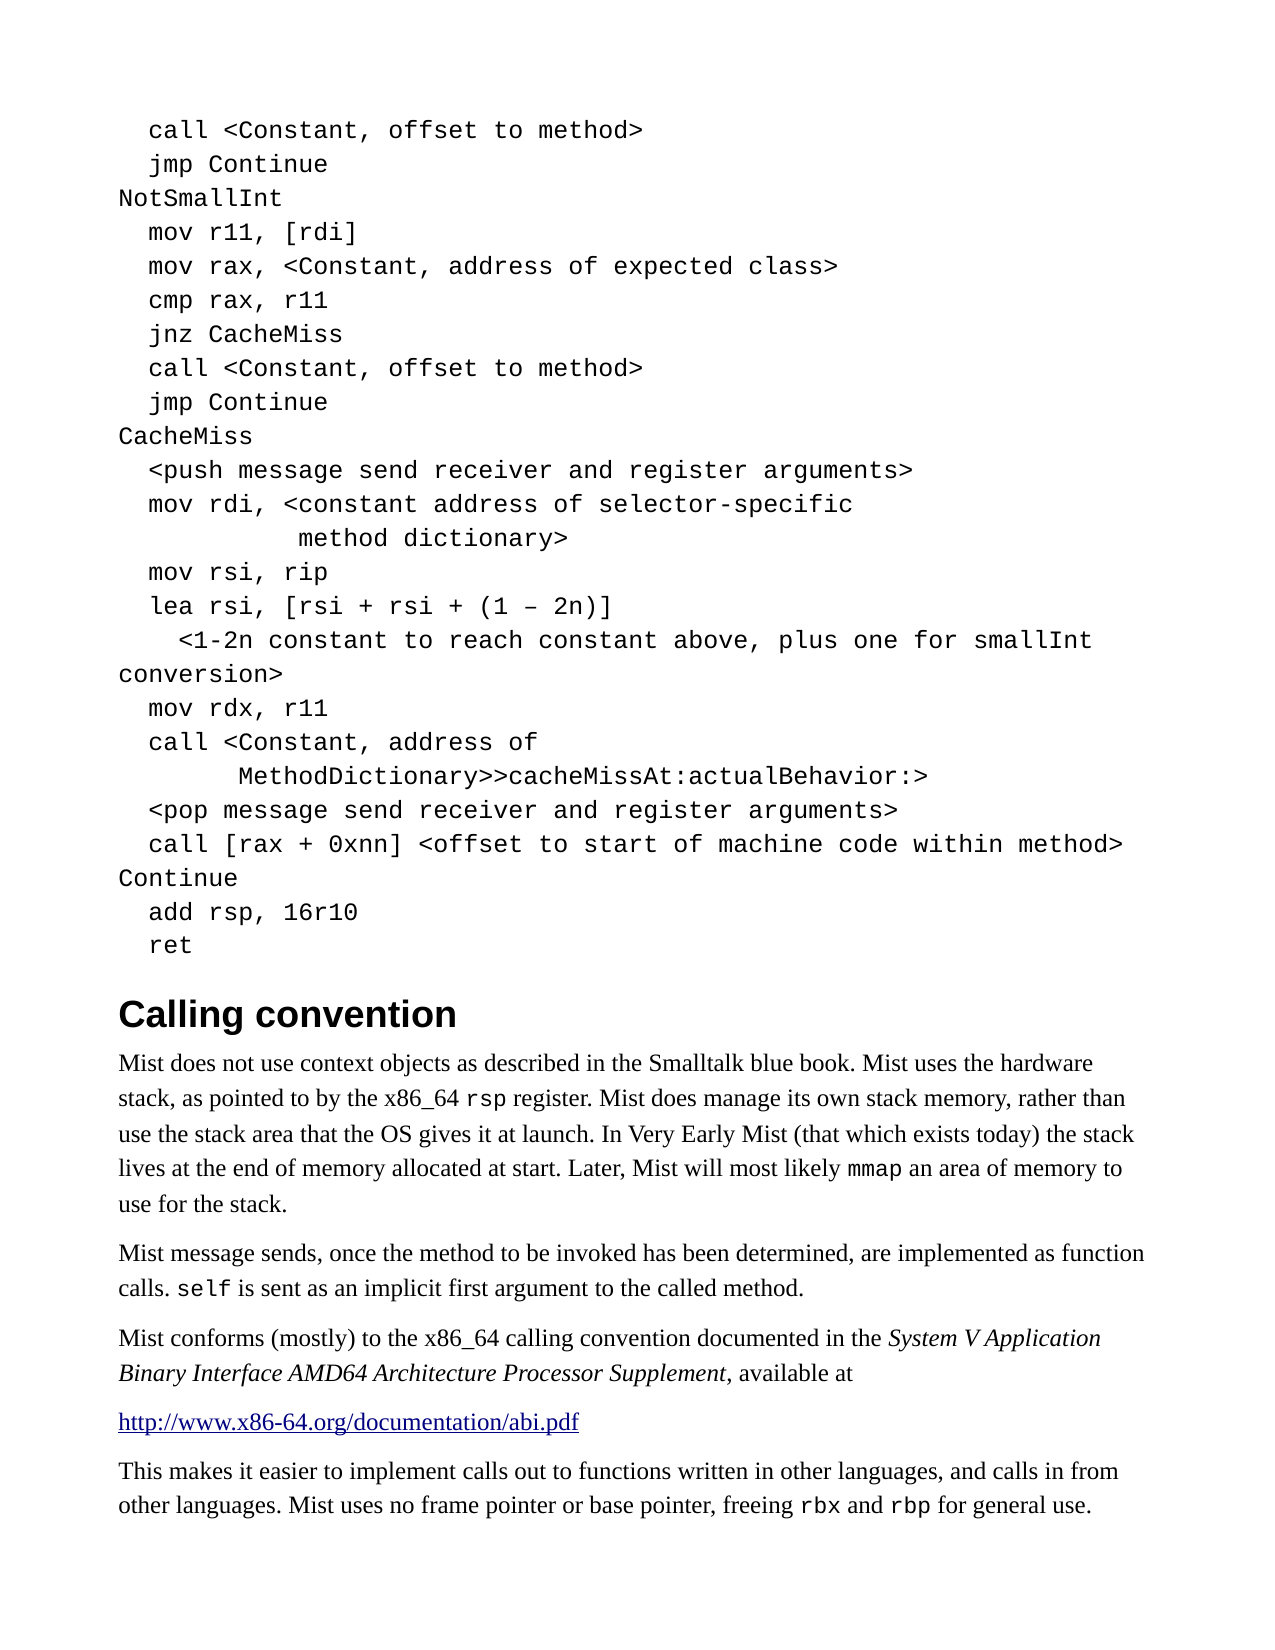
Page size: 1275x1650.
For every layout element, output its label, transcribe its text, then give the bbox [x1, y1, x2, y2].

text <1-2n constant to reach constant above, plus one for smallInt conversion> [118, 627, 1157, 690]
text <pop message send receiver and register arguments> [118, 797, 1157, 826]
text Mist message sends, once the method to be invoked has been determined, are implemented as function calls. self is sent as an implicit first argument to the called method. [118, 1238, 1157, 1303]
text call <Constant, address of [118, 729, 1157, 758]
text lea rsi, [rsi + rsi + (1 – 2n)] [118, 593, 1157, 622]
text mov rax, <Constant, address of expected class> [118, 254, 1157, 282]
text This makes it easier to implement calls out to functions written in other languages, and calls in from other languages. Mist uses no frame pointer or base pointer, freeing rbx and rbp for general use. [118, 1456, 1157, 1521]
text cmp rax, r11 [118, 288, 1157, 316]
text mov r11, [rdi] [118, 220, 1157, 248]
text Continue [118, 865, 1157, 893]
text <push message send receiver and register arguments> [118, 458, 1157, 486]
text call <Constant, offset to method> [118, 118, 1157, 146]
text Mist conforms (mostly) to the x86_64 calling convention documented in the System V Application Binary Interface AMD64 Architecture Processor Supplement, available at [118, 1323, 1157, 1387]
text ret [118, 933, 1157, 961]
subtitle Calling convention [118, 992, 1157, 1036]
text call <Constant, offset to method> [118, 356, 1157, 384]
text Mist does not use context objects as described in the Smalltalk blue book. Mist uses the hardware stack, as pointed to by the x86_64 rsp register. Mist does manage its own stack memory, rather than use the stack area that the OS gives it at launch. In Very Early Mist (that which exists today) the stack lives at the end of memory allocated at start. Later, Mist will most likely mmap an area of memory to use for the stack. [118, 1048, 1157, 1218]
text CacheMiss [118, 424, 1157, 452]
text call [rax + 0xnn] <offset to start of machine code within method> [118, 831, 1157, 859]
text MethodDictionary>>cacheMissAt:actualBehavior:> [118, 763, 1157, 792]
text jmp Continue [118, 152, 1157, 180]
text mov rdi, <constant address of selector-specific [118, 492, 1157, 520]
text jnz CacheMiss [118, 322, 1157, 350]
text add rsp, 16r10 [118, 899, 1157, 927]
text method dictionary> [118, 526, 1157, 554]
text NotSmallInt [118, 186, 1157, 214]
text mov rdx, r11 [118, 695, 1157, 724]
text mov rsi, rip [118, 559, 1157, 588]
text jmp Continue [118, 390, 1157, 418]
text http://www.x86-64.org/documentation/abi.pdf [118, 1407, 1157, 1436]
